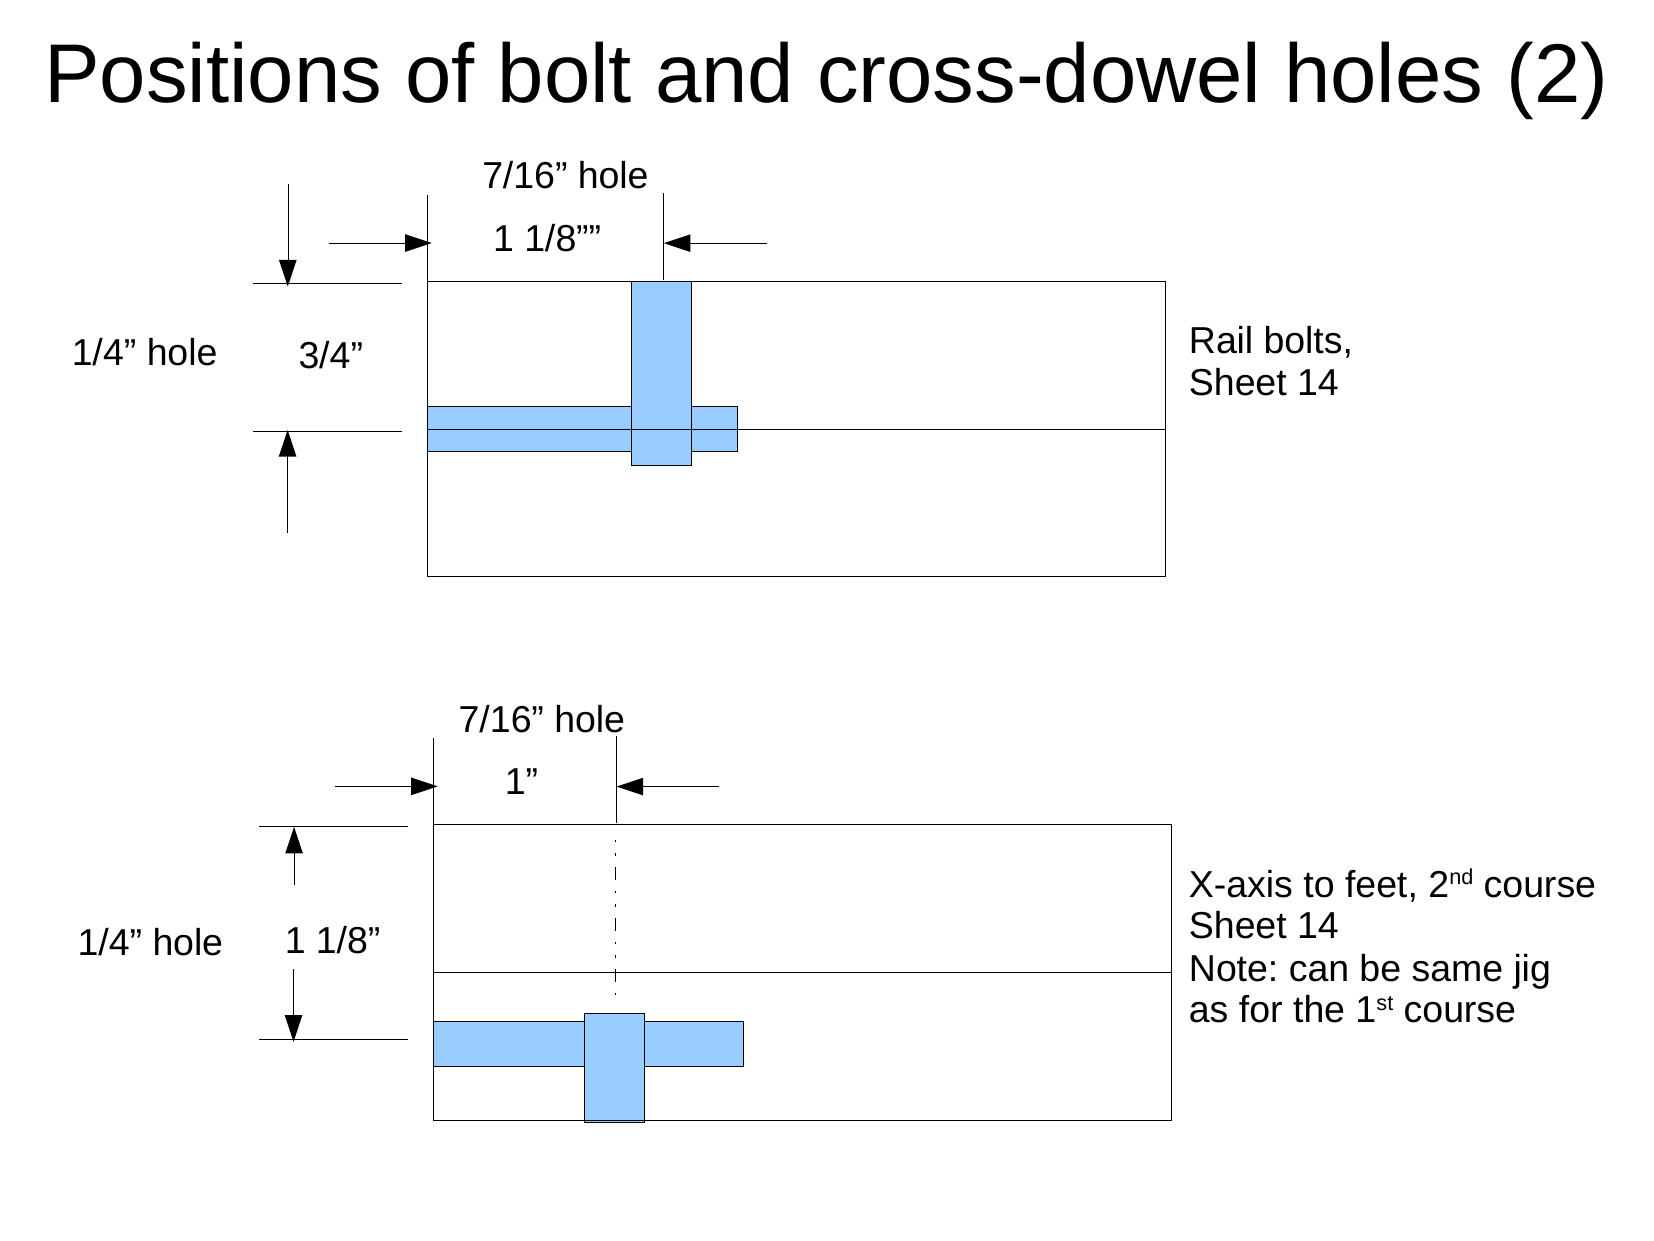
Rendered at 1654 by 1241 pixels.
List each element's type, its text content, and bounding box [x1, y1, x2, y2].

text_box 1 1/8” [270, 911, 434, 1011]
text_box [428, 430, 738, 466]
text_box 1” [490, 753, 554, 811]
text_box Rail bolts, Sheet 14 [1174, 312, 1369, 412]
text_box 1/4” hole [57, 323, 233, 381]
text_box 7/16” hole [443, 691, 640, 748]
text_box X-axis to feet, 2nd course Sheet 14 Note: can be same jig as for the 1st course [1174, 855, 1611, 1042]
text_box 1 1/8”” [478, 210, 617, 267]
text_box 1/4” hole [63, 914, 239, 972]
text_box [427, 281, 738, 429]
title Positions of bolt and cross-dowel holes (2) [0, 0, 1654, 148]
text_box [434, 1013, 744, 1120]
text_box 3/4” [283, 326, 378, 384]
text_box 7/16” hole [467, 147, 664, 205]
